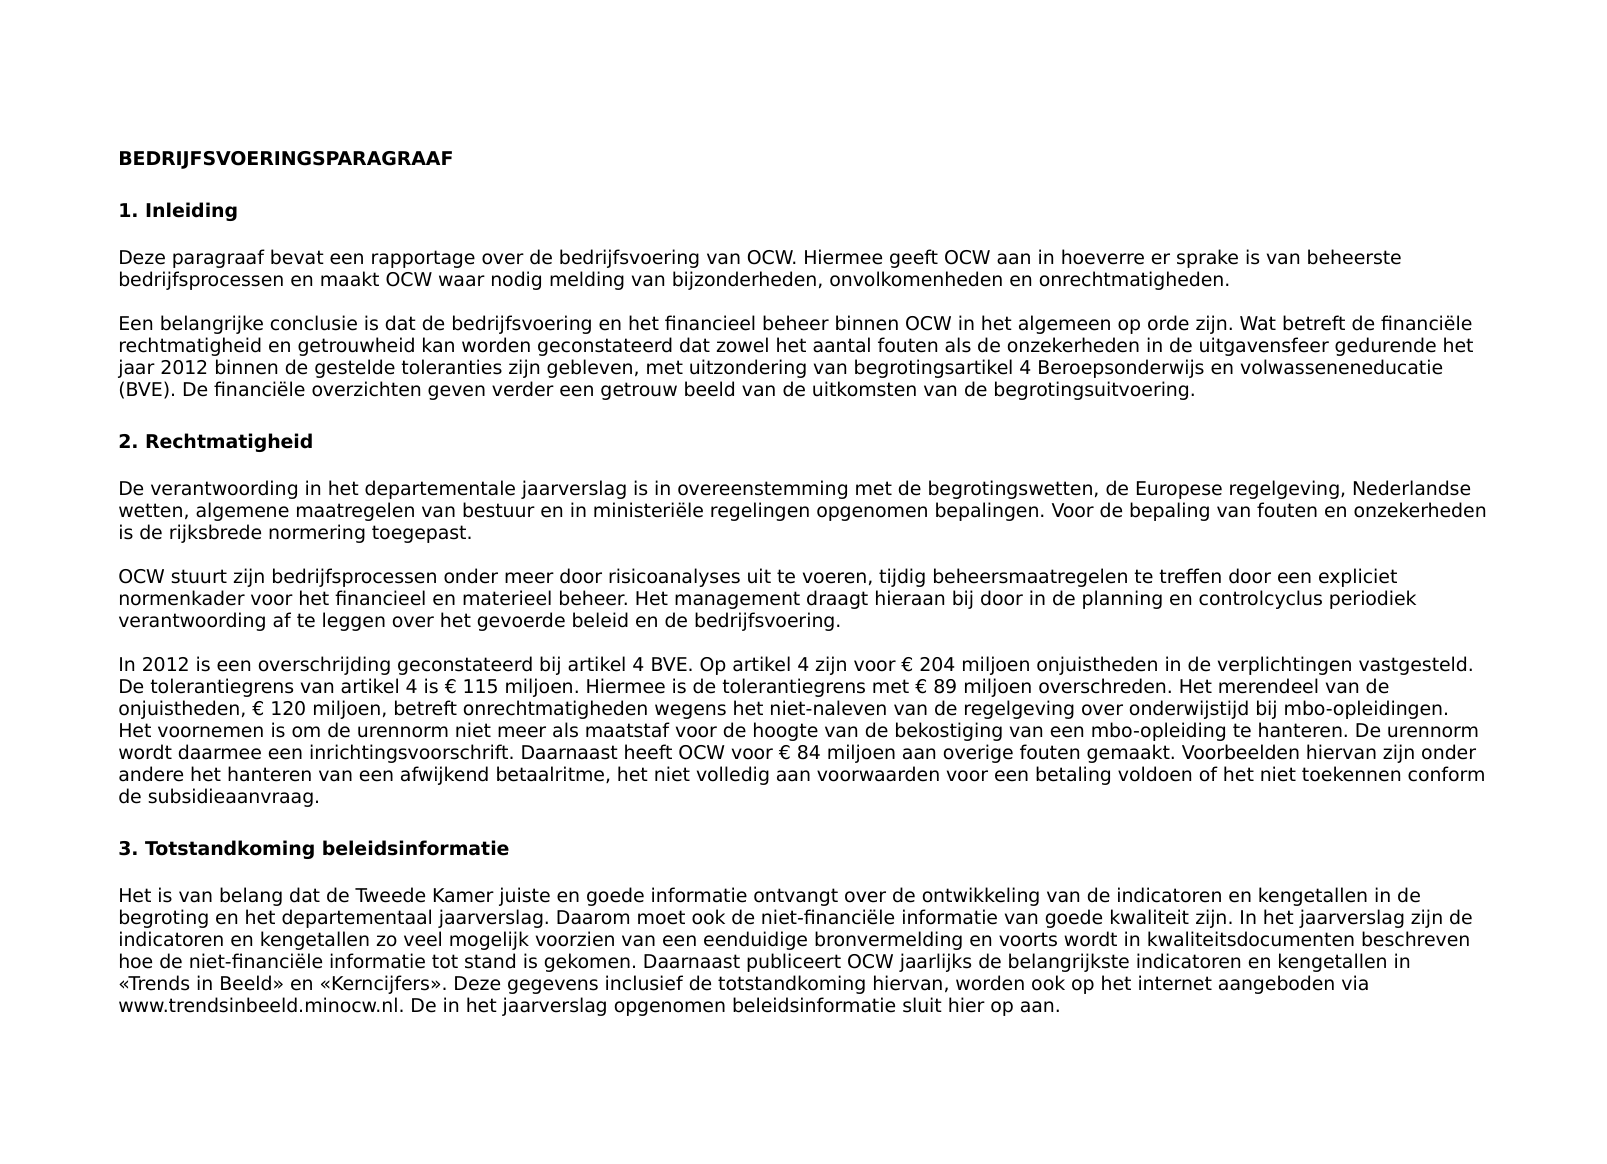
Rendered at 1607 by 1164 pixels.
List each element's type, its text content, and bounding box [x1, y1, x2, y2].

subtitle 1. Inleiding [118, 200, 1488, 222]
subtitle 2. Rechtmatigheid [118, 431, 1488, 453]
text In 2012 is een overschrijding geconstateerd bij artikel 4 BVE. Op artikel 4 zijn voor € 204 miljoen onjuistheden in de verplichtingen vastgesteld. De tolerantiegrens van artikel 4 is € 115 miljoen. Hiermee is de tolerantiegrens met € 89 miljoen overschreden. Het merendeel van de onjuistheden, € 120 miljoen, betreft onrechtmatigheden wegens het niet-naleven van de regelgeving over onderwijstijd bij mbo-opleidingen. Het voornemen is om de urennorm niet meer als maatstaf voor de hoogte van de bekostiging van een mbo-opleiding te hanteren. De urennorm wordt daarmee een inrichtingsvoorschrift. Daarnaast heeft OCW voor € 84 miljoen aan overige fouten gemaakt. Voorbeelden hiervan zijn onder andere het hanteren van een afwijkend betaalritme, het niet volledig aan voorwaarden voor een betaling voldoen of het niet toekennen conform de subsidieaanvraag. [118, 654, 1488, 808]
text Een belangrijke conclusie is dat de bedrijfsvoering en het financieel beheer binnen OCW in het algemeen op orde zijn. Wat betreft de financiële rechtmatigheid en getrouwheid kan worden geconstateerd dat zowel het aantal fouten als de onzekerheden in de uitgavensfeer gedurende het jaar 2012 binnen de gestelde toleranties zijn gebleven, met uitzondering van begrotingsartikel 4 Beroepsonderwijs en volwasseneneducatie (BVE). De financiële overzichten geven verder een getrouw beeld van de uitkomsten van de begrotingsuitvoering. [118, 313, 1488, 401]
text Het is van belang dat de Tweede Kamer juiste en goede informatie ontvangt over de ontwikkeling van de indicatoren en kengetallen in de begroting en het departementaal jaarverslag. Daarom moet ook de niet-financiële informatie van goede kwaliteit zijn. In het jaarverslag zijn de indicatoren en kengetallen zo veel mogelijk voorzien van een eenduidige bronvermelding en voorts wordt in kwaliteitsdocumenten beschreven hoe de niet-financiële informatie tot stand is gekomen. Daarnaast publiceert OCW jaarlijks de belangrijkste indicatoren en kengetallen in «Trends in Beeld» en «Kerncijfers». Deze gegevens inclusief de totstandkoming hiervan, worden ook op het internet aangeboden via www.trendsinbeeld.minocw.nl. De in het jaarverslag opgenomen beleidsinformatie sluit hier op aan. [118, 885, 1488, 1017]
subtitle BEDRIJFSVOERINGSPARAGRAAF [118, 148, 1488, 170]
subtitle 3. Totstandkoming beleidsinformatie [118, 838, 1488, 860]
text Deze paragraaf bevat een rapportage over de bedrijfsvoering van OCW. Hiermee geeft OCW aan in hoeverre er sprake is van beheerste bedrijfsprocessen en maakt OCW waar nodig melding van bijzonderheden, onvolkomenheden en onrechtmatigheden. [118, 247, 1488, 291]
text De verantwoording in het departementale jaarverslag is in overeenstemming met de begrotingswetten, de Europese regelgeving, Nederlandse wetten, algemene maatregelen van bestuur en in ministeriële regelingen opgenomen bepalingen. Voor de bepaling van fouten en onzekerheden is de rijksbrede normering toegepast. [118, 478, 1488, 544]
text OCW stuurt zijn bedrijfsprocessen onder meer door risicoanalyses uit te voeren, tijdig beheersmaatregelen te treffen door een expliciet normenkader voor het financieel en materieel beheer. Het management draagt hieraan bij door in de planning en controlcyclus periodiek verantwoording af te leggen over het gevoerde beleid en de bedrijfsvoering. [118, 566, 1488, 632]
